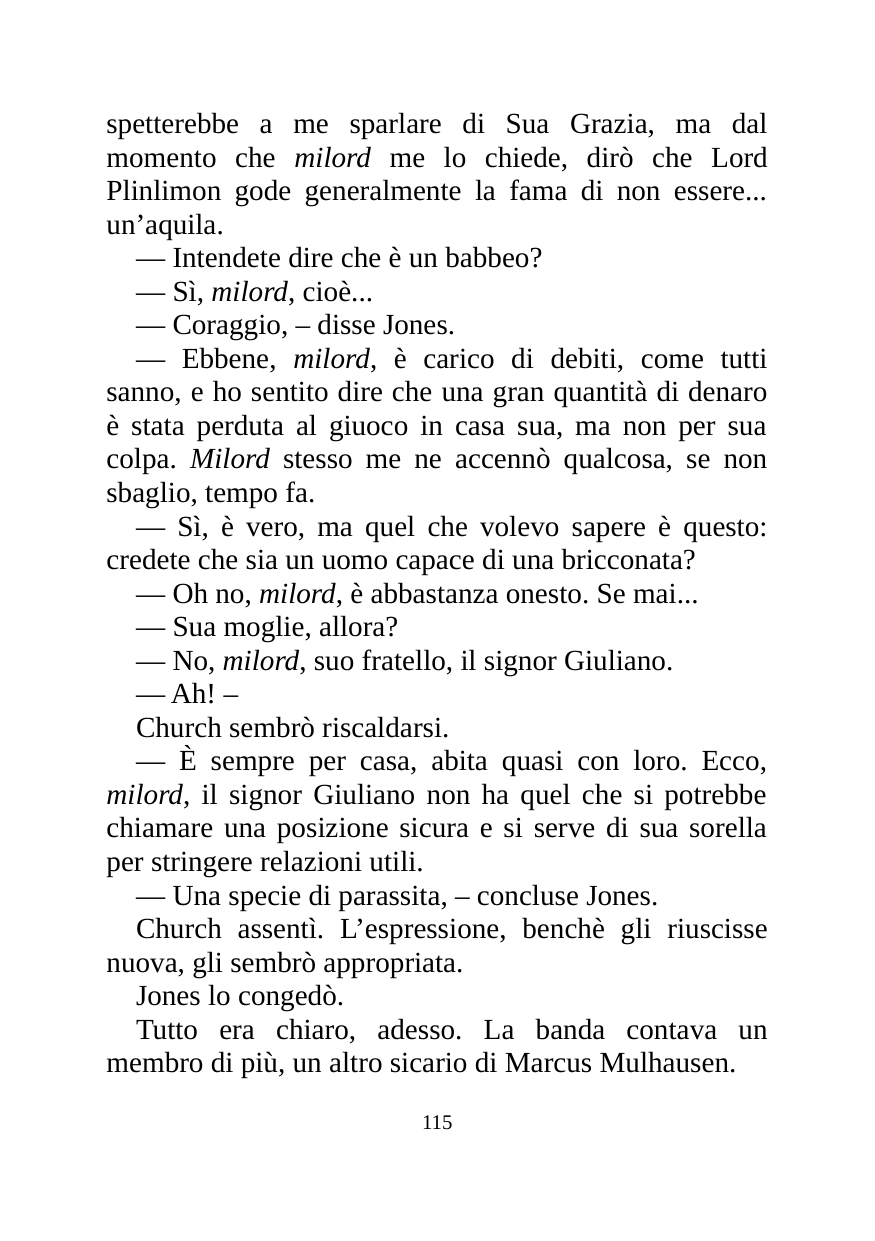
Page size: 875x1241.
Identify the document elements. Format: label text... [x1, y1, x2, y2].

text — Ah! – [106, 676, 768, 710]
text Church assentì. L’espressione, benchè gli riuscisse nuova, gli sembrò appropriata. [106, 911, 768, 978]
text — Sì, milord, cioè... [106, 274, 768, 307]
text — Sì, è vero, ma quel che volevo sapere è questo: credete che sia un uomo capace di una bricconata? [106, 509, 768, 576]
text — Coraggio, – disse Jones. [106, 307, 768, 341]
text Jones lo congedò. [106, 978, 768, 1012]
text Tutto era chiaro, adesso. La banda contava un membro di più, un altro sicario di Marcus Mulhausen. [106, 1012, 768, 1079]
text — No, milord, suo fratello, il signor Giuliano. [106, 643, 768, 676]
text Church sembrò riscaldarsi. [106, 710, 768, 743]
text — È sempre per casa, abita quasi con loro. Ecco, milord, il signor Giuliano non ha quel che si potrebbe chiamare una posizione sicura e si serve di sua sorella per stringere relazioni utili. [106, 743, 768, 878]
text — Ebbene, milord, è carico di debiti, come tutti sanno, e ho sentito dire che una gran quantità di denaro è stata perduta al giuoco in casa sua, ma non per sua colpa. Milord stesso me ne accennò qualcosa, se non sbaglio, tempo fa. [106, 341, 768, 509]
text — Intendete dire che è un babbeo? [106, 240, 768, 274]
text spetterebbe a me sparlare di Sua Grazia, ma dal momento che milord me lo chiede, dirò che Lord Plinlimon gode generalmente la fama di non essere... un’aquila. [106, 106, 768, 240]
text — Oh no, milord, è abbastanza onesto. Se mai... [106, 576, 768, 609]
text — Sua moglie, allora? [106, 609, 768, 643]
text — Una specie di parassita, – concluse Jones. [106, 878, 768, 911]
